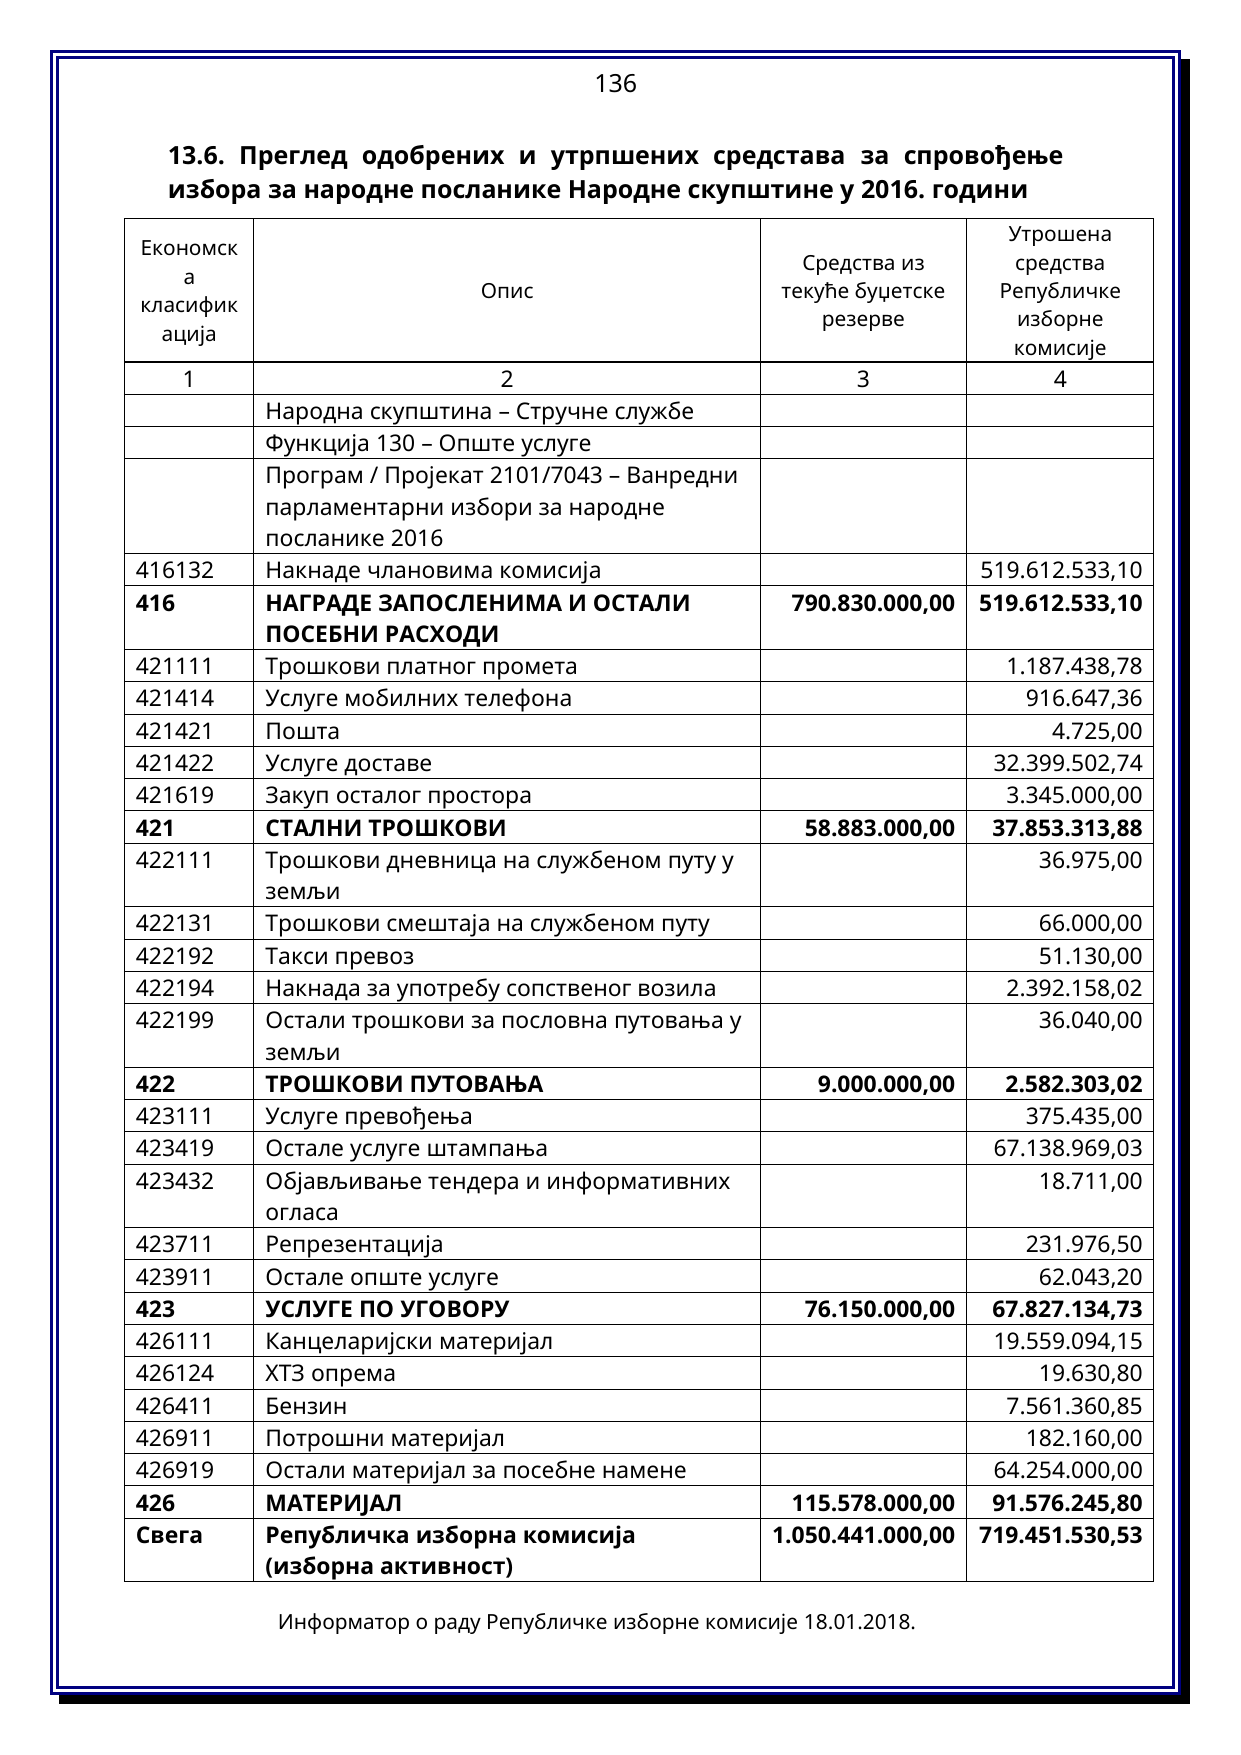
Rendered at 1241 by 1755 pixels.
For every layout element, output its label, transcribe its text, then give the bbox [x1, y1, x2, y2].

table_cell [761, 972, 966, 1003]
table_cell [761, 1357, 966, 1388]
table_header Средства из текуће буџетске резерве [761, 219, 966, 361]
table_cell [761, 1228, 966, 1259]
table_cell Народна скупштина – Стручне службе [254, 395, 760, 426]
table_cell [761, 715, 966, 746]
table_cell [761, 1454, 966, 1485]
table_cell 64.254.000,00 [967, 1454, 1153, 1485]
table_cell 66.000,00 [967, 907, 1153, 938]
table_cell Остали трошкови за пословна путовања у земљи [254, 1004, 760, 1067]
table_cell 423111 [125, 1100, 253, 1131]
table_cell 416132 [125, 554, 253, 585]
table_cell [761, 907, 966, 938]
table_cell 1.050.441.000,00 [761, 1519, 966, 1581]
table_cell 416 [125, 586, 253, 649]
table_cell 426919 [125, 1454, 253, 1485]
table_cell 421 [125, 811, 253, 843]
table_cell Остале опште услуге [254, 1260, 760, 1292]
table_cell Остали материјал за посебне намене [254, 1454, 760, 1485]
table_cell МАТЕРИЈАЛ [254, 1486, 760, 1518]
table_cell Свега [125, 1519, 253, 1581]
table_cell 423 [125, 1293, 253, 1324]
table_cell [761, 395, 966, 426]
table_cell [761, 747, 966, 778]
table_cell Закуп осталог простора [254, 779, 760, 810]
table_cell 422 [125, 1068, 253, 1099]
table_cell 423432 [125, 1165, 253, 1227]
table_cell 4 [967, 363, 1153, 394]
table_cell 51.130,00 [967, 940, 1153, 971]
table_cell 421619 [125, 779, 253, 810]
table_cell 421414 [125, 682, 253, 713]
table_cell 2.582.303,02 [967, 1068, 1153, 1099]
table_cell 519.612.533,10 [967, 554, 1153, 585]
table_header Опис [254, 219, 760, 361]
table_cell 790.830.000,00 [761, 586, 966, 649]
table_cell Функција 130 – Опште услуге [254, 427, 760, 458]
table_cell 37.853.313,88 [967, 811, 1153, 843]
table_cell 9.000.000,00 [761, 1068, 966, 1099]
table_cell Пошта [254, 715, 760, 746]
table_cell 4.725,00 [967, 715, 1153, 746]
table_cell Трошкови смештаја на службеном путу [254, 907, 760, 938]
table_cell 19.559.094,15 [967, 1325, 1153, 1356]
table_cell [967, 459, 1153, 553]
table_cell Потрошни материјал [254, 1422, 760, 1453]
table_cell [761, 1390, 966, 1421]
table_cell 7.561.360,85 [967, 1390, 1153, 1421]
table_cell [761, 650, 966, 681]
table_cell [761, 1260, 966, 1292]
table_cell Услуге мобилних телефона [254, 682, 760, 713]
table_cell 19.630,80 [967, 1357, 1153, 1388]
table_cell 32.399.502,74 [967, 747, 1153, 778]
table_cell 58.883.000,00 [761, 811, 966, 843]
table_cell Републичка изборна комисија (изборна активност) [254, 1519, 760, 1581]
table_cell 36.040,00 [967, 1004, 1153, 1067]
table_cell [967, 395, 1153, 426]
table_cell НАГРАДЕ ЗАПОСЛЕНИМА И ОСТАЛИ ПОСЕБНИ РАСХОДИ [254, 586, 760, 649]
table_header Утрошена средства Републичке изборне комисије [967, 219, 1153, 361]
table_cell 91.576.245,80 [967, 1486, 1153, 1518]
table_cell Репрезентација [254, 1228, 760, 1259]
table_cell Трошкови платног промета [254, 650, 760, 681]
table_cell 719.451.530,53 [967, 1519, 1153, 1581]
table_cell [761, 940, 966, 971]
table_cell 519.612.533,10 [967, 586, 1153, 649]
table_cell Услуге превођења [254, 1100, 760, 1131]
table_cell 422131 [125, 907, 253, 938]
table_cell [761, 427, 966, 458]
table_cell [761, 459, 966, 553]
table_cell 115.578.000,00 [761, 1486, 966, 1518]
table_cell 426 [125, 1486, 253, 1518]
table_cell 3.345.000,00 [967, 779, 1153, 810]
table_cell 423711 [125, 1228, 253, 1259]
table_cell [125, 459, 253, 553]
table_cell [967, 427, 1153, 458]
table_cell 2.392.158,02 [967, 972, 1153, 1003]
table_cell 62.043,20 [967, 1260, 1153, 1292]
table_cell 422111 [125, 844, 253, 906]
table_cell [761, 1165, 966, 1227]
table_cell ТРОШКОВИ ПУТОВАЊА [254, 1068, 760, 1099]
table_cell 421421 [125, 715, 253, 746]
table_cell УСЛУГЕ ПО УГОВОРУ [254, 1293, 760, 1324]
table_cell 422199 [125, 1004, 253, 1067]
table_cell 18.711,00 [967, 1165, 1153, 1227]
table_cell 422194 [125, 972, 253, 1003]
table_cell Програм / Пројекат 2101/7043 – Ванредни парламентарни избори за народне посланике 2016 [254, 459, 760, 553]
table_cell 426124 [125, 1357, 253, 1388]
table_cell [761, 779, 966, 810]
table_cell 423911 [125, 1260, 253, 1292]
table_cell СТАЛНИ ТРОШКОВИ [254, 811, 760, 843]
subtitle 13.6. Преглед одобрених и утрпшених средстава за спровођење избора за народне посланике Народне скупштине у 2016. години [168, 138, 1063, 206]
table_cell [761, 1422, 966, 1453]
table_cell [761, 682, 966, 713]
table_cell 422192 [125, 940, 253, 971]
table_cell [761, 1100, 966, 1131]
table_cell ХТЗ опрема [254, 1357, 760, 1388]
table_cell 67.138.969,03 [967, 1132, 1153, 1163]
table_cell 3 [761, 363, 966, 394]
table_cell 36.975,00 [967, 844, 1153, 906]
table_cell 916.647,36 [967, 682, 1153, 713]
table_cell 76.150.000,00 [761, 1293, 966, 1324]
table_cell Накнада за употребу сопственог возила [254, 972, 760, 1003]
table_cell Накнаде члановима комисија [254, 554, 760, 585]
table_cell 1.187.438,78 [967, 650, 1153, 681]
table_cell Остале услуге штампања [254, 1132, 760, 1163]
table_cell Такси превоз [254, 940, 760, 971]
table_cell [761, 1004, 966, 1067]
table_cell 421422 [125, 747, 253, 778]
table_cell [761, 1325, 966, 1356]
table_cell [125, 427, 253, 458]
table_cell 67.827.134,73 [967, 1293, 1153, 1324]
table_cell Објављивање тендера и информативних огласа [254, 1165, 760, 1227]
table_cell 423419 [125, 1132, 253, 1163]
table_cell Бензин [254, 1390, 760, 1421]
table_cell Услуге доставе [254, 747, 760, 778]
table_cell Канцеларијски материјал [254, 1325, 760, 1356]
table_cell 1 [125, 363, 253, 394]
table_cell Трошкови дневница на службеном путу у земљи [254, 844, 760, 906]
table_cell [761, 844, 966, 906]
table_cell 182.160,00 [967, 1422, 1153, 1453]
table_cell 2 [254, 363, 760, 394]
table_cell 231.976,50 [967, 1228, 1153, 1259]
table_cell 421111 [125, 650, 253, 681]
table_cell 426111 [125, 1325, 253, 1356]
table_cell 426911 [125, 1422, 253, 1453]
table_cell [761, 1132, 966, 1163]
table_cell 426411 [125, 1390, 253, 1421]
table_cell 375.435,00 [967, 1100, 1153, 1131]
table_cell [125, 395, 253, 426]
table_cell [761, 554, 966, 585]
table_header Економска класификација [125, 219, 253, 361]
